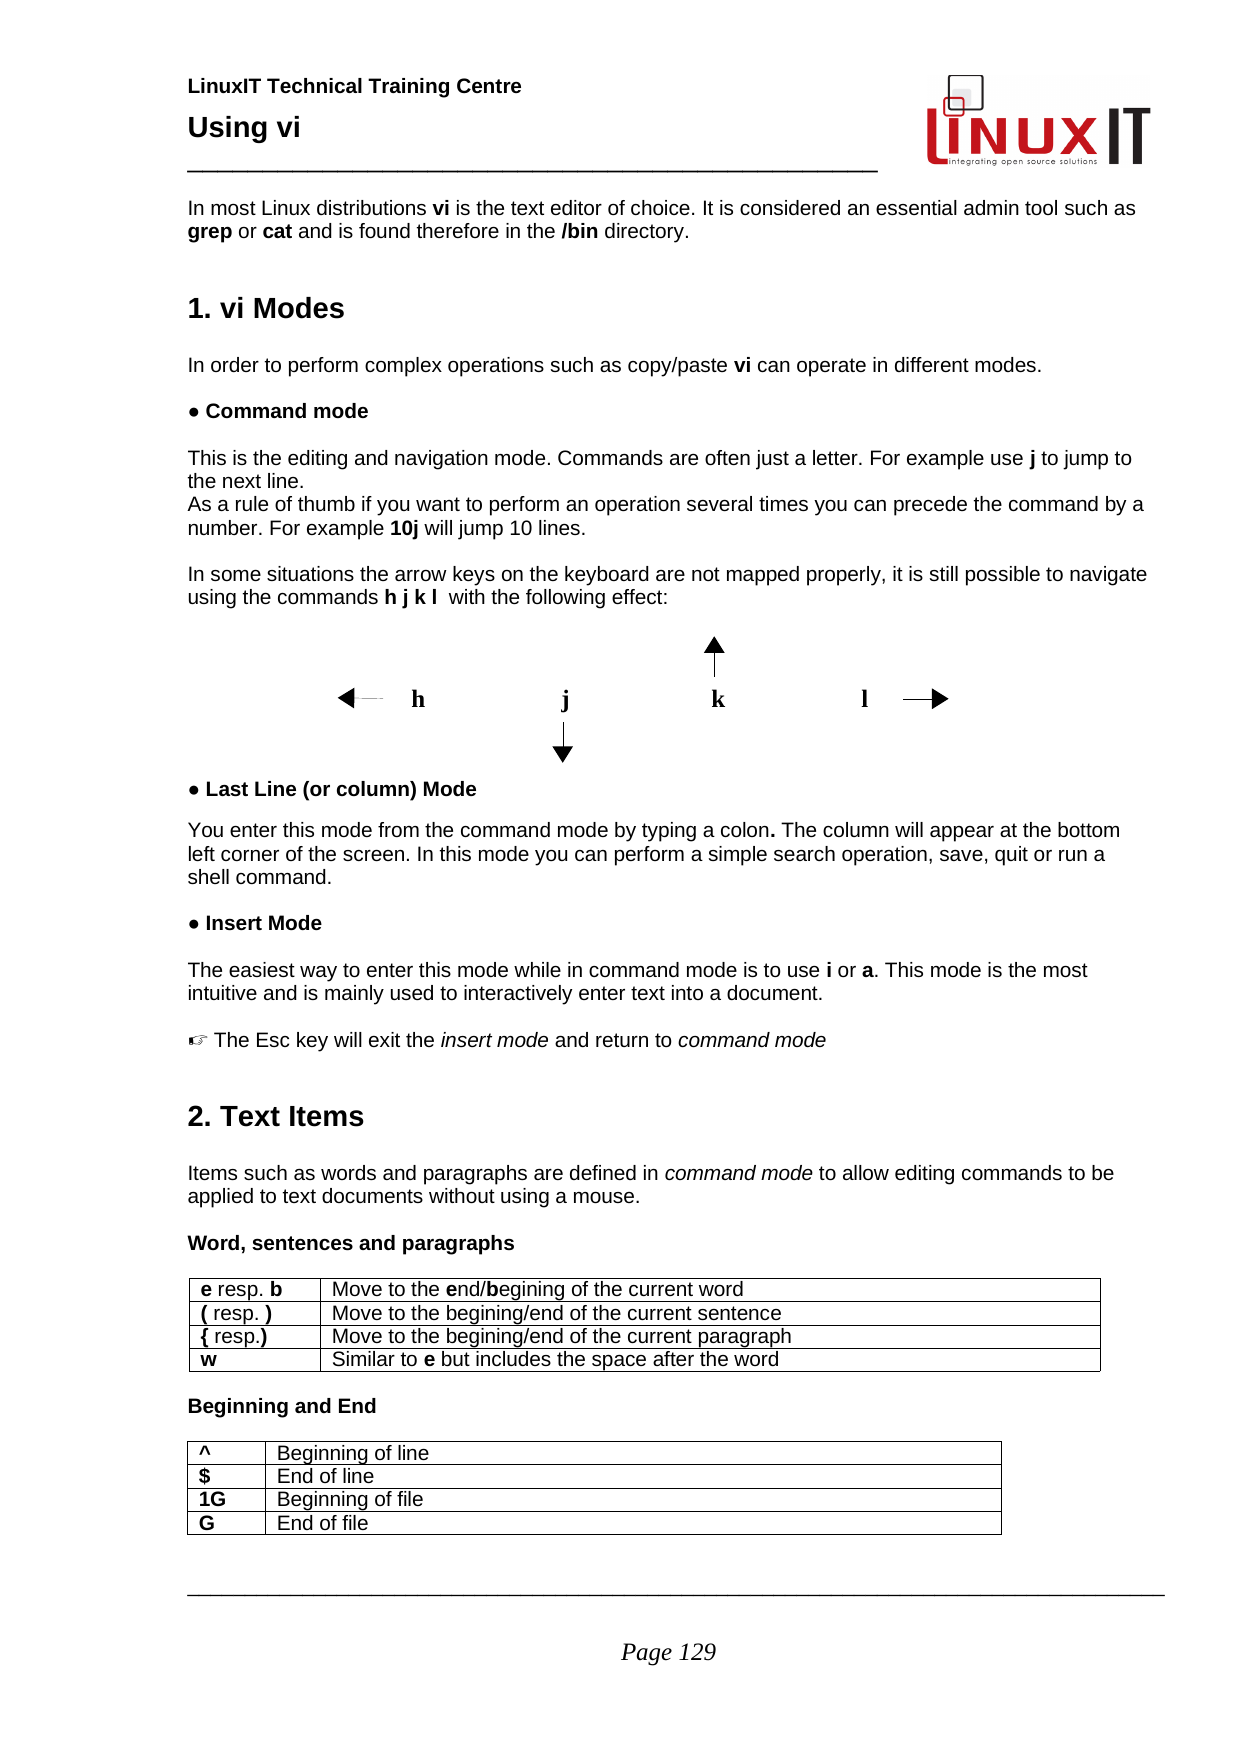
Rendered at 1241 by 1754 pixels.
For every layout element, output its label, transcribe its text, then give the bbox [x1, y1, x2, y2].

text In some situations the arrow keys on the keyboard are not mapped properly, it is still possible to navigate using the commands h j k l with the following effect: [187, 563, 1152, 609]
text ● Last Line (or column) Mode [187, 777, 1152, 800]
table_cell Beginning of file [266, 1489, 1001, 1511]
table_cell w [190, 1349, 320, 1371]
text As a rule of thumb if you want to perform an operation several times you can precede the command by a number. For example 10j will jump 10 lines. [187, 493, 1152, 539]
subtitle 1. vi Modes [187, 292, 1152, 324]
table_header Beginning of line [266, 1442, 1001, 1464]
table_cell 1G [188, 1489, 265, 1511]
table_cell Move to the begining/end of the current paragraph [321, 1326, 1100, 1348]
subtitle 2. Text Items [187, 1100, 1152, 1132]
table_cell End of file [266, 1512, 1001, 1534]
table_cell Similar to e but includes the space after the word [321, 1349, 1100, 1371]
text You enter this mode from the command mode by typing a colon. The column will appear at the bottom left corner of the screen. In this mode you can perform a simple search operation, save, quit or run a shell command. [187, 819, 1152, 889]
text  The Esc key will exit the insert mode and return to command mode [187, 1028, 1152, 1051]
table_cell End of line [266, 1465, 1001, 1488]
text ● Insert Mode [187, 912, 1152, 935]
text In most Linux distributions vi is the text editor of choice. It is considered an essential admin tool such as grep or cat and is found therefore in the /bin directory. [187, 197, 1152, 243]
table_cell Move to the begining/end of the current sentence [321, 1302, 1100, 1325]
text ● Command mode [187, 400, 1152, 423]
text Items such as words and paragraphs are defined in command mode to allow editing commands to be applied to text documents without using a mouse. [187, 1162, 1152, 1208]
text Word, sentences and paragraphs [187, 1232, 1152, 1255]
table_cell G [188, 1512, 265, 1534]
table_cell { resp.) [190, 1326, 320, 1348]
text This is the editing and navigation mode. Commands are often just a letter. For example use j to jump to the next line. [187, 447, 1152, 493]
table_header ^ [188, 1442, 265, 1464]
text Beginning and End [187, 1395, 1152, 1418]
table_header Move to the end/begining of the current word [321, 1279, 1100, 1301]
text The easiest way to enter this mode while in command mode is to use i or a. This mode is the most intuitive and is mainly used to interactively enter text into a document. [187, 958, 1152, 1005]
table_header e resp. b [190, 1279, 320, 1301]
table_cell $ [188, 1465, 265, 1488]
table_cell ( resp. ) [190, 1302, 320, 1325]
picture [927, 75, 1151, 168]
text In order to perform complex operations such as copy/paste vi can operate in different modes. [187, 354, 1152, 377]
